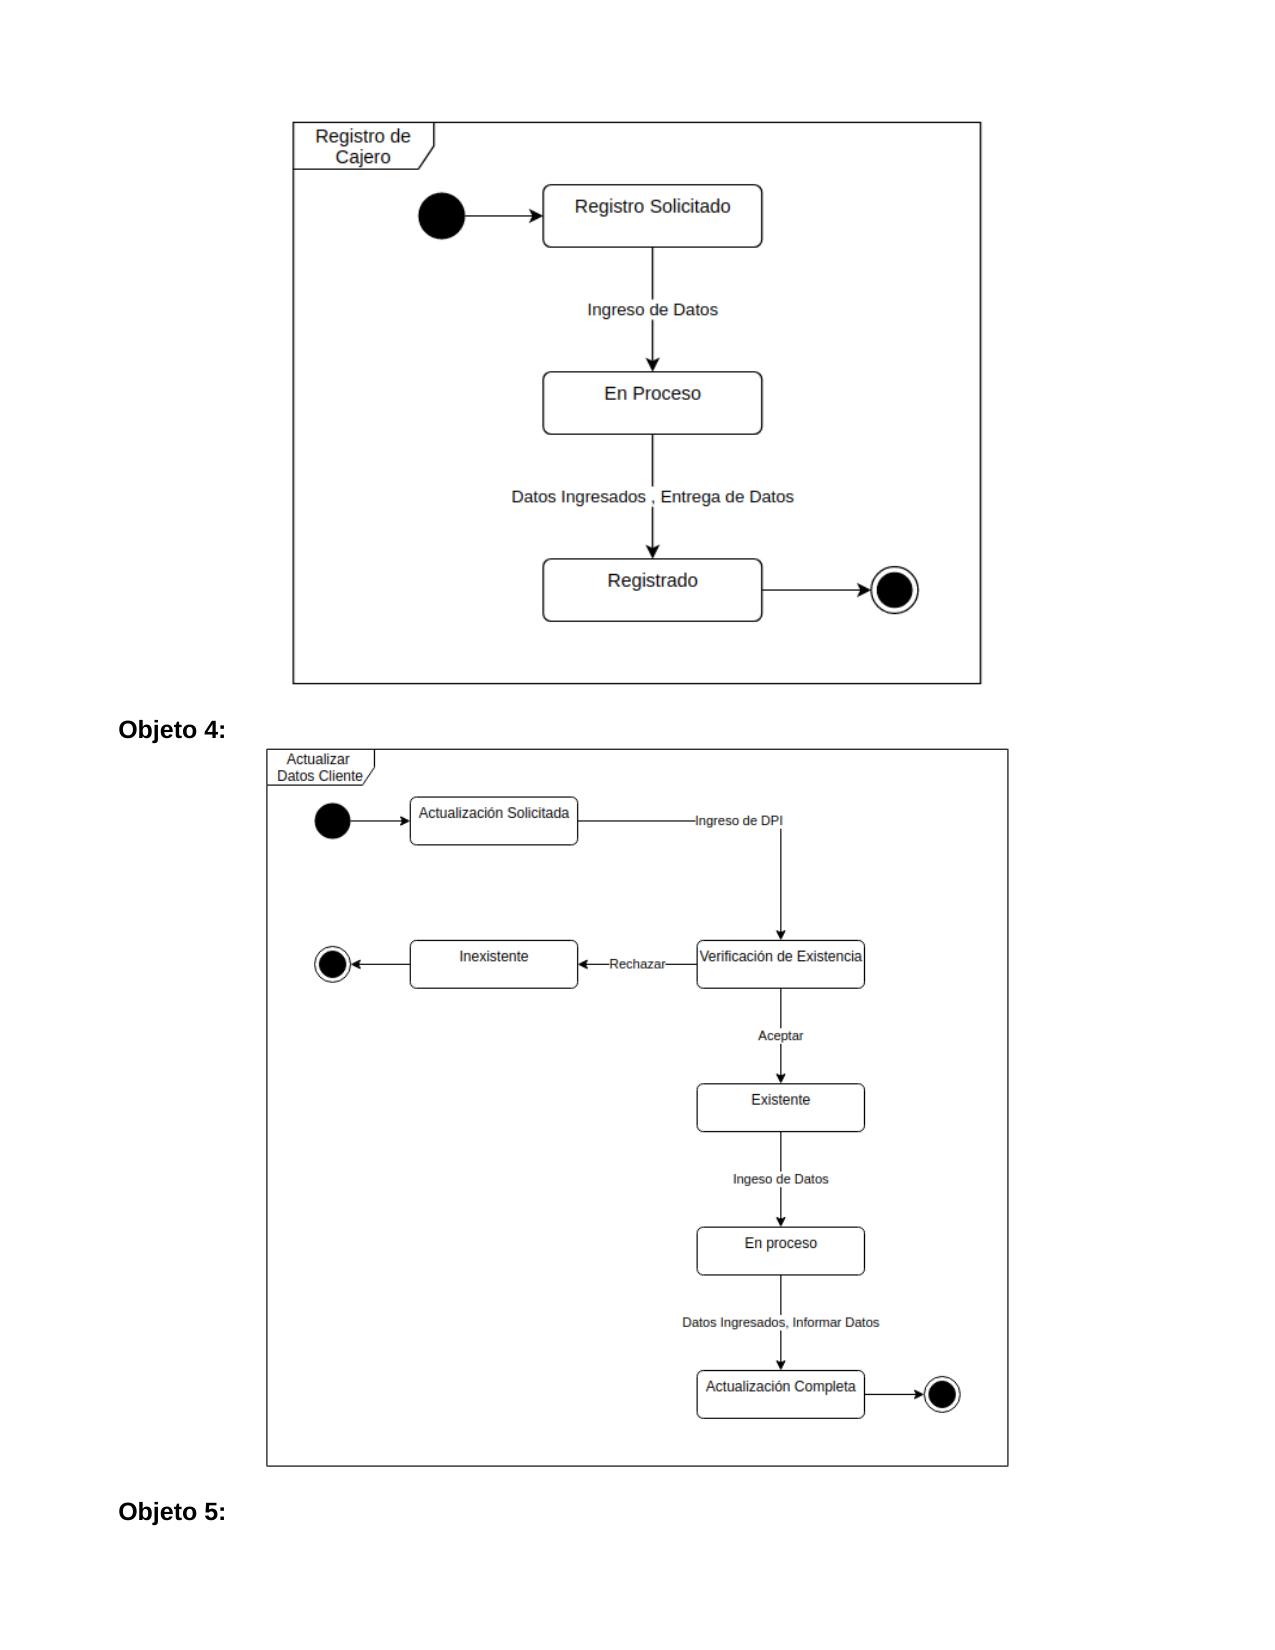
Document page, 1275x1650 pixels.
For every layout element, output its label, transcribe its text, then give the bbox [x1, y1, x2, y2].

picture [291, 118, 984, 687]
text Objeto 5: [118, 1497, 1157, 1525]
text Objeto 4: [118, 715, 1157, 744]
picture [264, 744, 1011, 1468]
